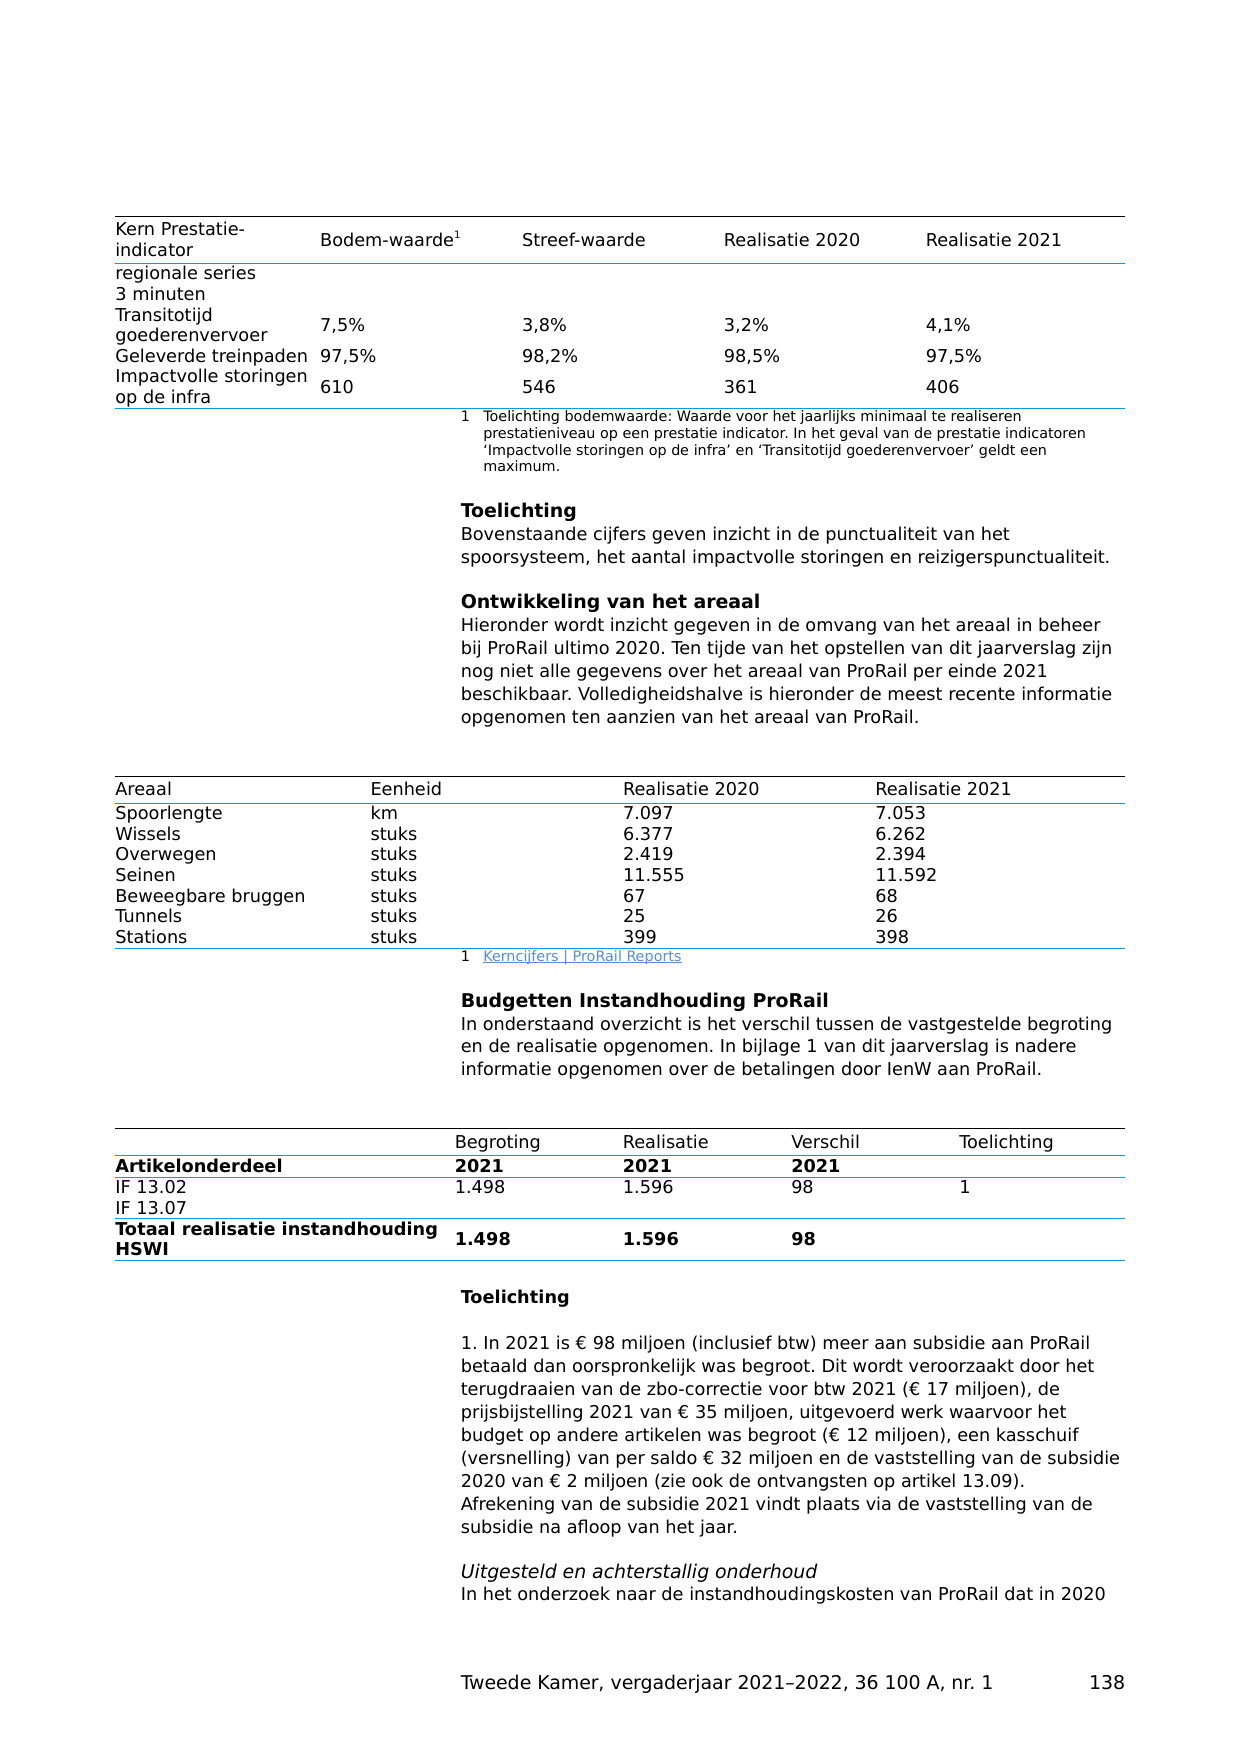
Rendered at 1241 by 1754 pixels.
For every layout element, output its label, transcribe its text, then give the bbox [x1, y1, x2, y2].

table_cell Areaal [115, 777, 367, 802]
table_cell Begroting [452, 1129, 620, 1155]
table_cell Stations [115, 927, 367, 947]
table_cell 4,1% [923, 305, 1125, 346]
text Toelichting [461, 500, 1125, 522]
table_cell Realisatie 2020 [620, 777, 872, 802]
table_cell [283, 1178, 452, 1198]
table_cell Impactvolle storingen op de infra [115, 366, 317, 408]
table_cell Totaal realisatie instandhouding HSWI [115, 1219, 452, 1260]
table_cell Verschil [788, 1129, 956, 1155]
table_cell Realisatie [620, 1129, 788, 1155]
text Ontwikkeling van het areaal [461, 591, 1125, 613]
table_cell [956, 1156, 1125, 1176]
table_cell 98 [788, 1219, 956, 1260]
table_cell 2021 [620, 1156, 788, 1176]
table_cell [956, 1198, 1125, 1218]
table_cell 1.498 [452, 1219, 620, 1260]
table_cell [283, 1198, 452, 1218]
table_cell 11.592 [872, 865, 1125, 886]
table_cell Artikelonderdeel [115, 1156, 452, 1176]
table_cell 11.555 [620, 865, 872, 886]
table_cell stuks [368, 927, 620, 947]
table_cell [923, 264, 1125, 304]
table_cell [620, 1198, 788, 1218]
table_cell 361 [721, 366, 923, 408]
table_cell 98 [788, 1178, 956, 1198]
table_cell 97,5% [317, 346, 519, 366]
table_cell stuks [368, 844, 620, 865]
table_cell Beweegbare bruggen [115, 886, 367, 906]
table_cell Eenheid [368, 777, 620, 802]
table_cell Realisatie 2021 [923, 217, 1125, 263]
table_cell 25 [620, 906, 872, 927]
table_cell Overwegen [115, 844, 367, 865]
table_cell 3,2% [721, 305, 923, 346]
text Hieronder wordt inzicht gegeven in de omvang van het areaal in beheer bij ProRail ultimo 2020. Ten tijde van het opstellen van dit jaarverslag zijn nog niet alle gegevens over het areaal van ProRail per einde 2021 beschikbaar. Volledigheidshalve is hieronder de meest recente informatie opgenomen ten aanzien van het areaal van ProRail. [461, 613, 1125, 728]
table_cell 98,5% [721, 346, 923, 366]
text 1. In 2021 is € 98 miljoen (inclusief btw) meer aan subsidie aan ProRail betaald dan oorspronkelijk was begroot. Dit wordt veroorzaakt door het terugdraaien van de zbo-correctie voor btw 2021 (€ 17 miljoen), de prijsbijstelling 2021 van € 35 miljoen, uitgevoerd werk waarvoor het budget op andere artikelen was begroot (€ 12 miljoen), een kasschuif (versnelling) van per saldo € 32 miljoen en de vaststelling van de subsidie 2020 van € 2 miljoen (zie ook de ontvangsten op artikel 13.09). Afrekening van de subsidie 2021 vindt plaats via de vaststelling van de subsidie na afloop van het jaar. [461, 1331, 1125, 1538]
table_cell 67 [620, 886, 872, 906]
table_cell [519, 264, 721, 304]
table_cell Toelichting [956, 1129, 1125, 1155]
table_cell stuks [368, 865, 620, 886]
table_cell IF 13.07 [115, 1198, 283, 1218]
table_cell Realisatie 2020 [721, 217, 923, 263]
table_cell Bodem-waarde1 [317, 217, 519, 263]
table_cell 6.377 [620, 824, 872, 844]
table_cell Wissels [115, 824, 367, 844]
table_cell Streef-waarde [519, 217, 721, 263]
table_cell Tunnels [115, 906, 367, 927]
text In het onderzoek naar de instandhoudingskosten van ProRail dat in 2020 [461, 1582, 1125, 1605]
table_cell [788, 1198, 956, 1218]
table_cell 2021 [452, 1156, 620, 1176]
table_cell Realisatie 2021 [872, 777, 1125, 802]
table_cell stuks [368, 906, 620, 927]
table_cell 406 [923, 366, 1125, 408]
table_cell [721, 264, 923, 304]
table_header Tabel 71 Areaal netwerken ProRail [115, 751, 1125, 776]
table_cell Geleverde treinpaden [115, 346, 317, 366]
table_cell 2021 [788, 1156, 956, 1176]
table_cell 1.498 [452, 1178, 620, 1198]
table_cell stuks [368, 886, 620, 906]
table_cell 399 [620, 927, 872, 947]
table_cell [317, 264, 519, 304]
list Toelichting bodemwaarde: Waarde voor het jaarlijks minimaal te realiseren prestatieniveau op een prestatie indicator. In het geval van de prestatie indicatoren ‘Impactvolle storingen op de infra’ en ‘Transitotijd goederenvervoer’ geldt een maximum. [461, 409, 1125, 475]
table_cell IF 13.02 [115, 1178, 283, 1198]
table_cell 6.262 [872, 824, 1125, 844]
table_cell 546 [519, 366, 721, 408]
text Uitgesteld en achterstallig onderhoud [461, 1561, 1125, 1582]
table_cell 7,5% [317, 305, 519, 346]
table_cell 1.596 [620, 1219, 788, 1260]
table_cell 1 [956, 1178, 1125, 1198]
table_cell km [368, 804, 620, 824]
table_cell 610 [317, 366, 519, 408]
table_cell 68 [872, 886, 1125, 906]
table_cell Seinen [115, 865, 367, 886]
table_cell 3,8% [519, 305, 721, 346]
table_cell 98,2% [519, 346, 721, 366]
table_cell regionale series 3 minuten [115, 264, 317, 304]
table_cell 26 [872, 906, 1125, 927]
text Bovenstaande cijfers geven inzicht in de punctualiteit van het spoorsysteem, het aantal impactvolle storingen en reizigerspunctualiteit. [461, 522, 1125, 568]
table_header Tabel 70 Prestatie-indicatoren ProRail [115, 191, 1125, 216]
table_cell 2.419 [620, 844, 872, 865]
table_cell 97,5% [923, 346, 1125, 366]
table_cell 398 [872, 927, 1125, 947]
table_header Tabel 72 Budget en realisatie instandhouding ProRail (bedragen x €1 miljoen) [115, 1103, 1125, 1128]
table_cell [452, 1198, 620, 1218]
table_cell [956, 1219, 1125, 1260]
table_cell Transitotijd goederenvervoer [115, 305, 317, 346]
table_cell Spoorlengte [115, 804, 367, 824]
text Toelichting [461, 1286, 1125, 1308]
table_cell 2.394 [872, 844, 1125, 865]
table_cell [115, 1129, 283, 1155]
table_cell 7.097 [620, 804, 872, 824]
table_cell 1.596 [620, 1178, 788, 1198]
table_cell stuks [368, 824, 620, 844]
text Budgetten Instandhouding ProRail [461, 990, 1125, 1012]
table_cell [283, 1129, 452, 1155]
table_cell 7.053 [872, 804, 1125, 824]
list Kerncijfers | ProRail Reports [461, 949, 1125, 965]
table_cell Kern Prestatie-indicator [115, 217, 317, 263]
text In onderstaand overzicht is het verschil tussen de vastgestelde begroting en de realisatie opgenomen. In bijlage 1 van dit jaarverslag is nadere informatie opgenomen over de betalingen door IenW aan ProRail. [461, 1012, 1125, 1080]
